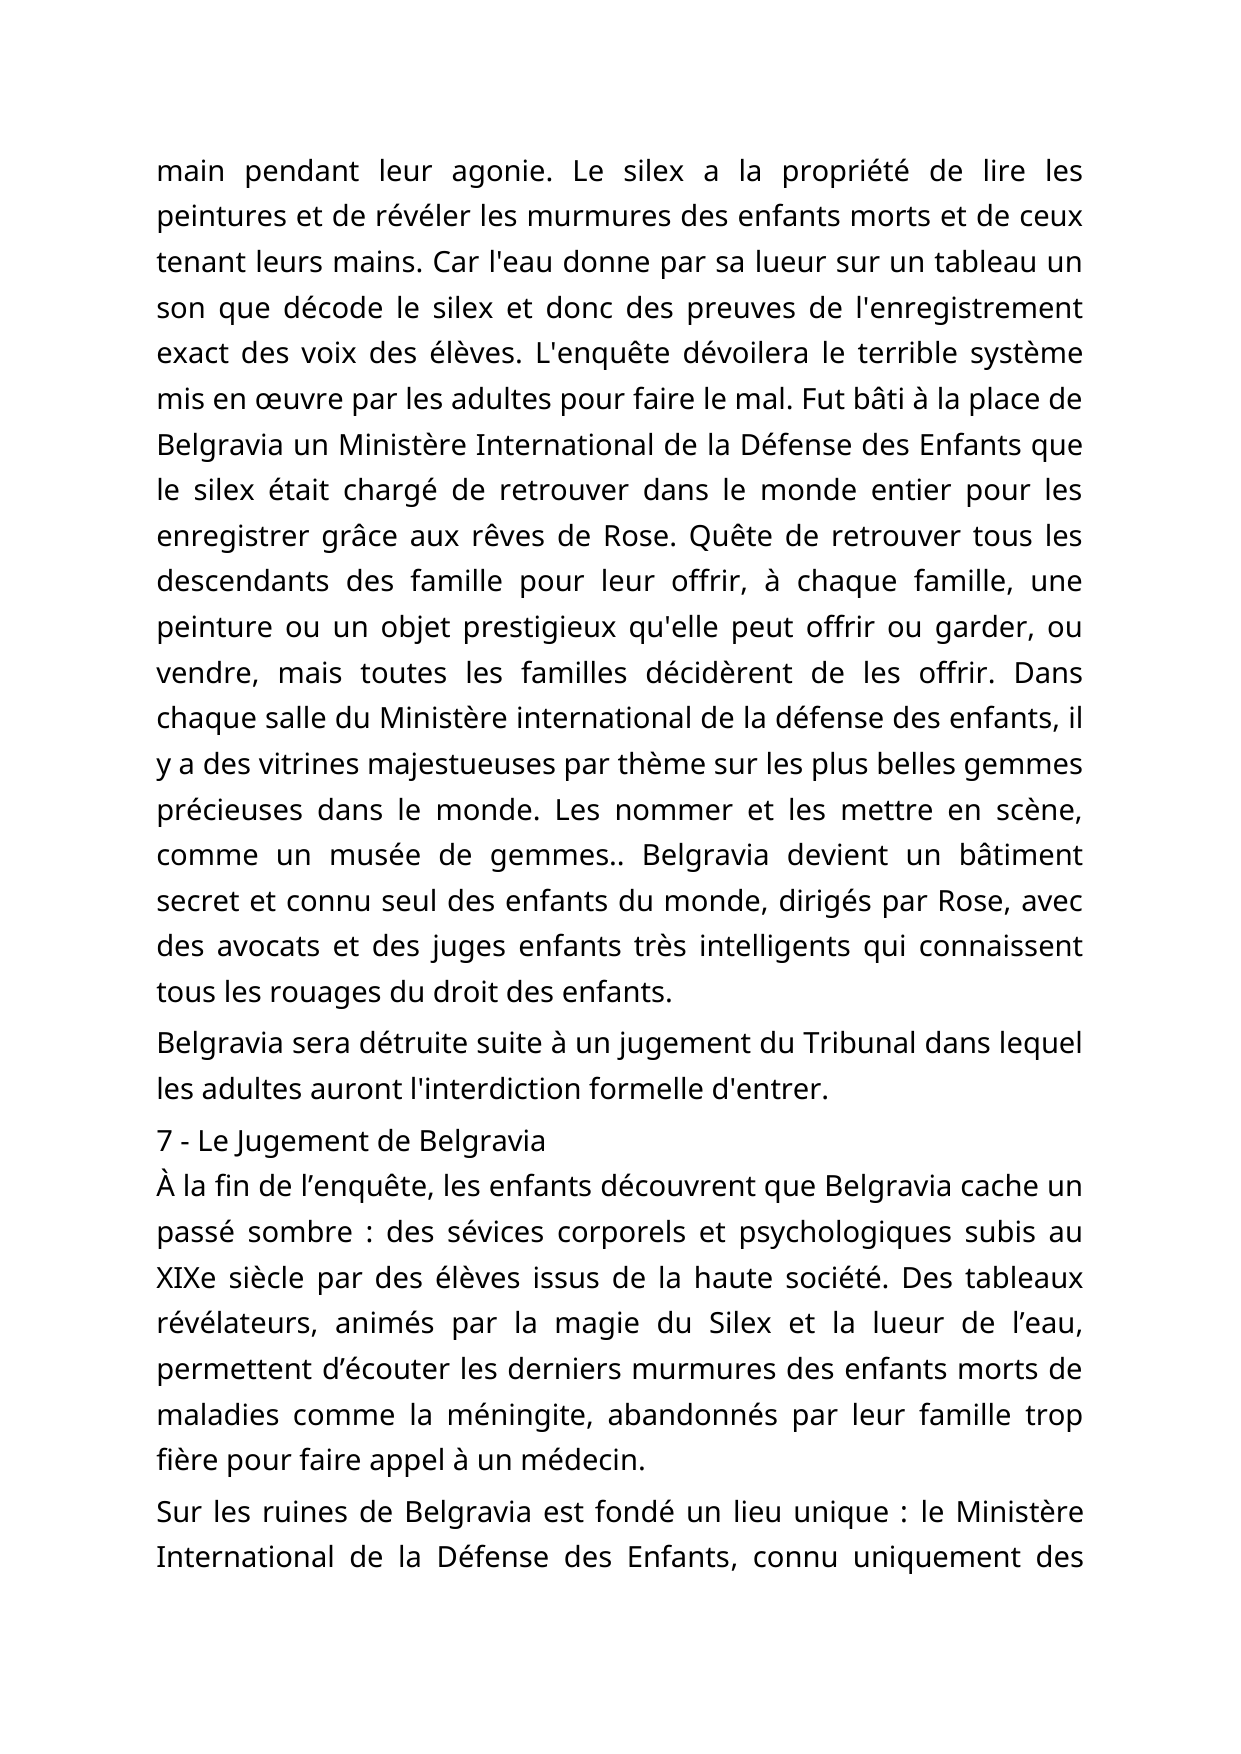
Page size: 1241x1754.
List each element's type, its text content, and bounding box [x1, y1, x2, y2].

text Belgravia sera détruite suite à un jugement du Tribunal dans lequel les adultes auront l'interdiction formelle d'entrer. [156, 1023, 1084, 1108]
text À la fin de l’enquête, les enfants découvrent que Belgravia cache un passé sombre : des sévices corporels et psychologiques subis au XIXe siècle par des élèves issus de la haute société. Des tableaux révélateurs, animés par la magie du Silex et la lueur de l’eau, permettent d’écouter les derniers murmures des enfants morts de maladies comme la méningite, abandonnés par leur famille trop fière pour faire appel à un médecin. [156, 1166, 1084, 1479]
text Sur les ruines de Belgravia est fondé un lieu unique : le Ministère International de la Défense des Enfants, connu uniquement des [156, 1491, 1084, 1576]
text main pendant leur agonie. Le silex a la propriété de lire les peintures et de révéler les murmures des enfants morts et de ceux tenant leurs mains. Car l'eau donne par sa lueur sur un tableau un son que décode le silex et donc des preuves de l'enregistrement exact des voix des élèves. L'enquête dévoilera le terrible système mis en œuvre par les adultes pour faire le mal. Fut bâti à la place de Belgravia un Ministère International de la Défense des Enfants que le silex était chargé de retrouver dans le monde entier pour les enregistrer grâce aux rêves de Rose. Quête de retrouver tous les descendants des famille pour leur offrir, à chaque famille, une peinture ou un objet prestigieux qu'elle peut offrir ou garder, ou vendre, mais toutes les familles décidèrent de les offrir. Dans chaque salle du Ministère international de la défense des enfants, il y a des vitrines majestueuses par thème sur les plus belles gemmes précieuses dans le monde. Les nommer et les mettre en scène, comme un musée de gemmes.. Belgravia devient un bâtiment secret et connu seul des enfants du monde, dirigés par Rose, avec des avocats et des juges enfants très intelligents qui connaissent tous les rouages du droit des enfants. [156, 150, 1084, 1011]
subtitle 7 - Le Jugement de Belgravia [156, 1120, 1084, 1160]
